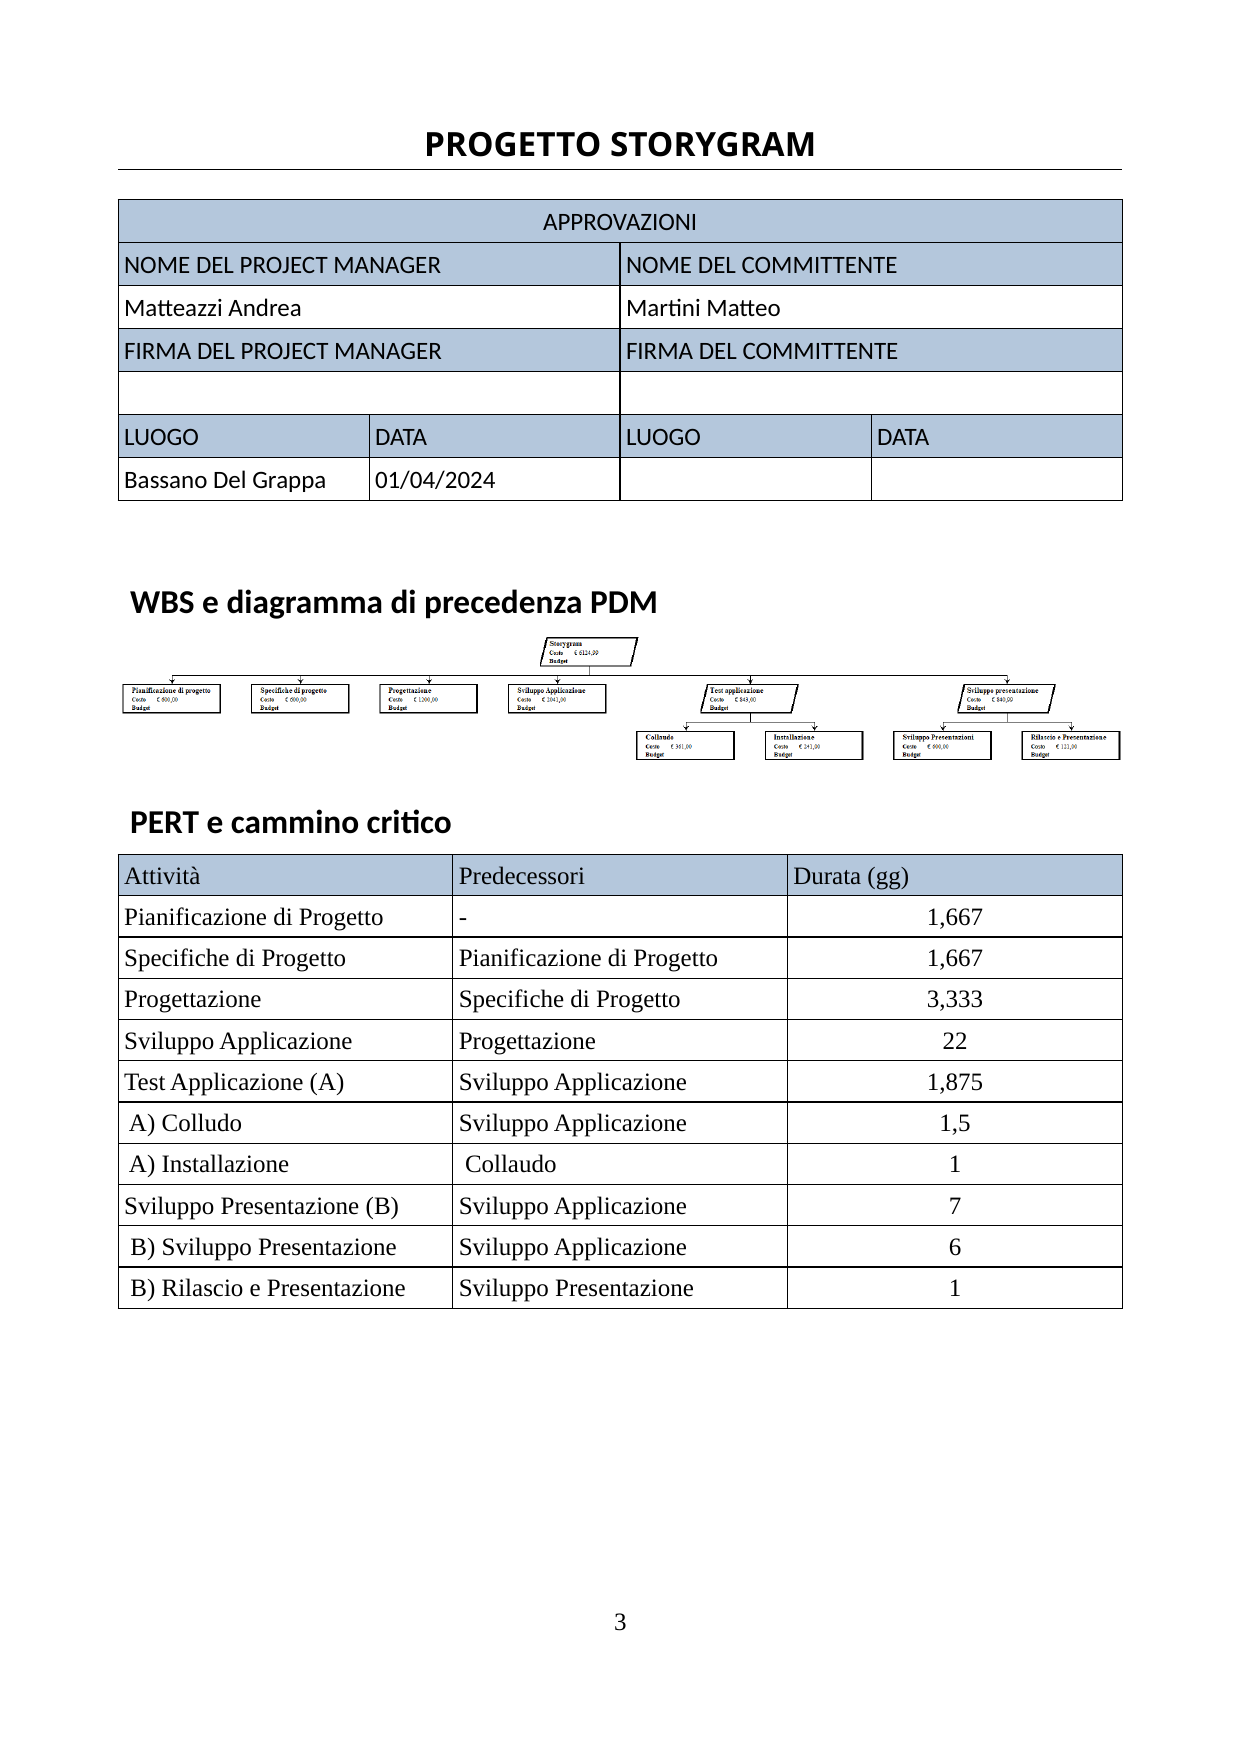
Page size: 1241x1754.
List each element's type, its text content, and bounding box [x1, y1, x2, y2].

table_cell - [453, 896, 787, 936]
table_cell Sviluppo Presentazione [453, 1268, 787, 1308]
subtitle WBS e diagramma di precedenza PDM [130, 581, 1122, 622]
table_cell LUOGO [621, 415, 871, 457]
table_cell A) Installazione [119, 1144, 452, 1184]
table_cell Bassano Del Grappa [119, 458, 369, 500]
table_cell 7 [788, 1185, 1122, 1225]
table_cell FIRMA DEL PROJECT MANAGER [119, 329, 619, 371]
table_cell Sviluppo Applicazione [453, 1103, 787, 1143]
table_header Durata (gg) [788, 855, 1122, 895]
table_cell LUOGO [119, 415, 369, 457]
table_cell 1,667 [788, 896, 1122, 936]
table_cell [119, 372, 619, 414]
table_cell Specifiche di Progetto [453, 979, 787, 1019]
table_cell Sviluppo Applicazione [453, 1226, 787, 1266]
table_cell FIRMA DEL COMMITTENTE [621, 329, 1122, 371]
table_cell 3,333 [788, 979, 1122, 1019]
table_cell [872, 458, 1122, 500]
table_cell B) Rilascio e Presentazione [119, 1268, 452, 1308]
table_cell 01/04/2024 [370, 458, 619, 500]
table_cell Pianificazione di Progetto [453, 938, 787, 978]
picture [118, 634, 1123, 761]
table_cell B) Sviluppo Presentazione [119, 1226, 452, 1266]
table_cell Specifiche di Progetto [119, 938, 452, 978]
table_cell Collaudo [453, 1144, 787, 1184]
table_cell NOME DEL PROJECT MANAGER [119, 243, 619, 285]
table_cell 1 [788, 1144, 1122, 1184]
table_cell NOME DEL COMMITTENTE [621, 243, 1122, 285]
table_header Attività [119, 855, 452, 895]
table_cell Pianificazione di Progetto [119, 896, 452, 936]
table_cell Progettazione [119, 979, 452, 1019]
table_cell 1,875 [788, 1061, 1122, 1101]
table_cell 22 [788, 1020, 1122, 1060]
table_cell Progettazione [453, 1020, 787, 1060]
table_header APPROVAZIONI [119, 200, 1122, 242]
table_cell [621, 458, 871, 500]
table_cell 1,5 [788, 1103, 1122, 1143]
table_cell Martini Matteo [621, 286, 1122, 328]
table_cell [621, 372, 1122, 414]
table_cell 6 [788, 1226, 1122, 1266]
table_cell Sviluppo Presentazione (B) [119, 1185, 452, 1225]
table_cell Matteazzi Andrea [119, 286, 619, 328]
table_cell 1 [788, 1268, 1122, 1308]
table_cell DATA [370, 415, 619, 457]
table_cell Sviluppo Applicazione [119, 1020, 452, 1060]
table_cell Sviluppo Applicazione [453, 1185, 787, 1225]
table_cell DATA [872, 415, 1122, 457]
table_cell Test Applicazione (A) [119, 1061, 452, 1101]
table_cell 1,667 [788, 938, 1122, 978]
table_cell A) Colludo [119, 1103, 452, 1143]
table_header Predecessori [453, 855, 787, 895]
subtitle PERT e cammino critico [130, 801, 1122, 841]
table_cell Sviluppo Applicazione [453, 1061, 787, 1101]
